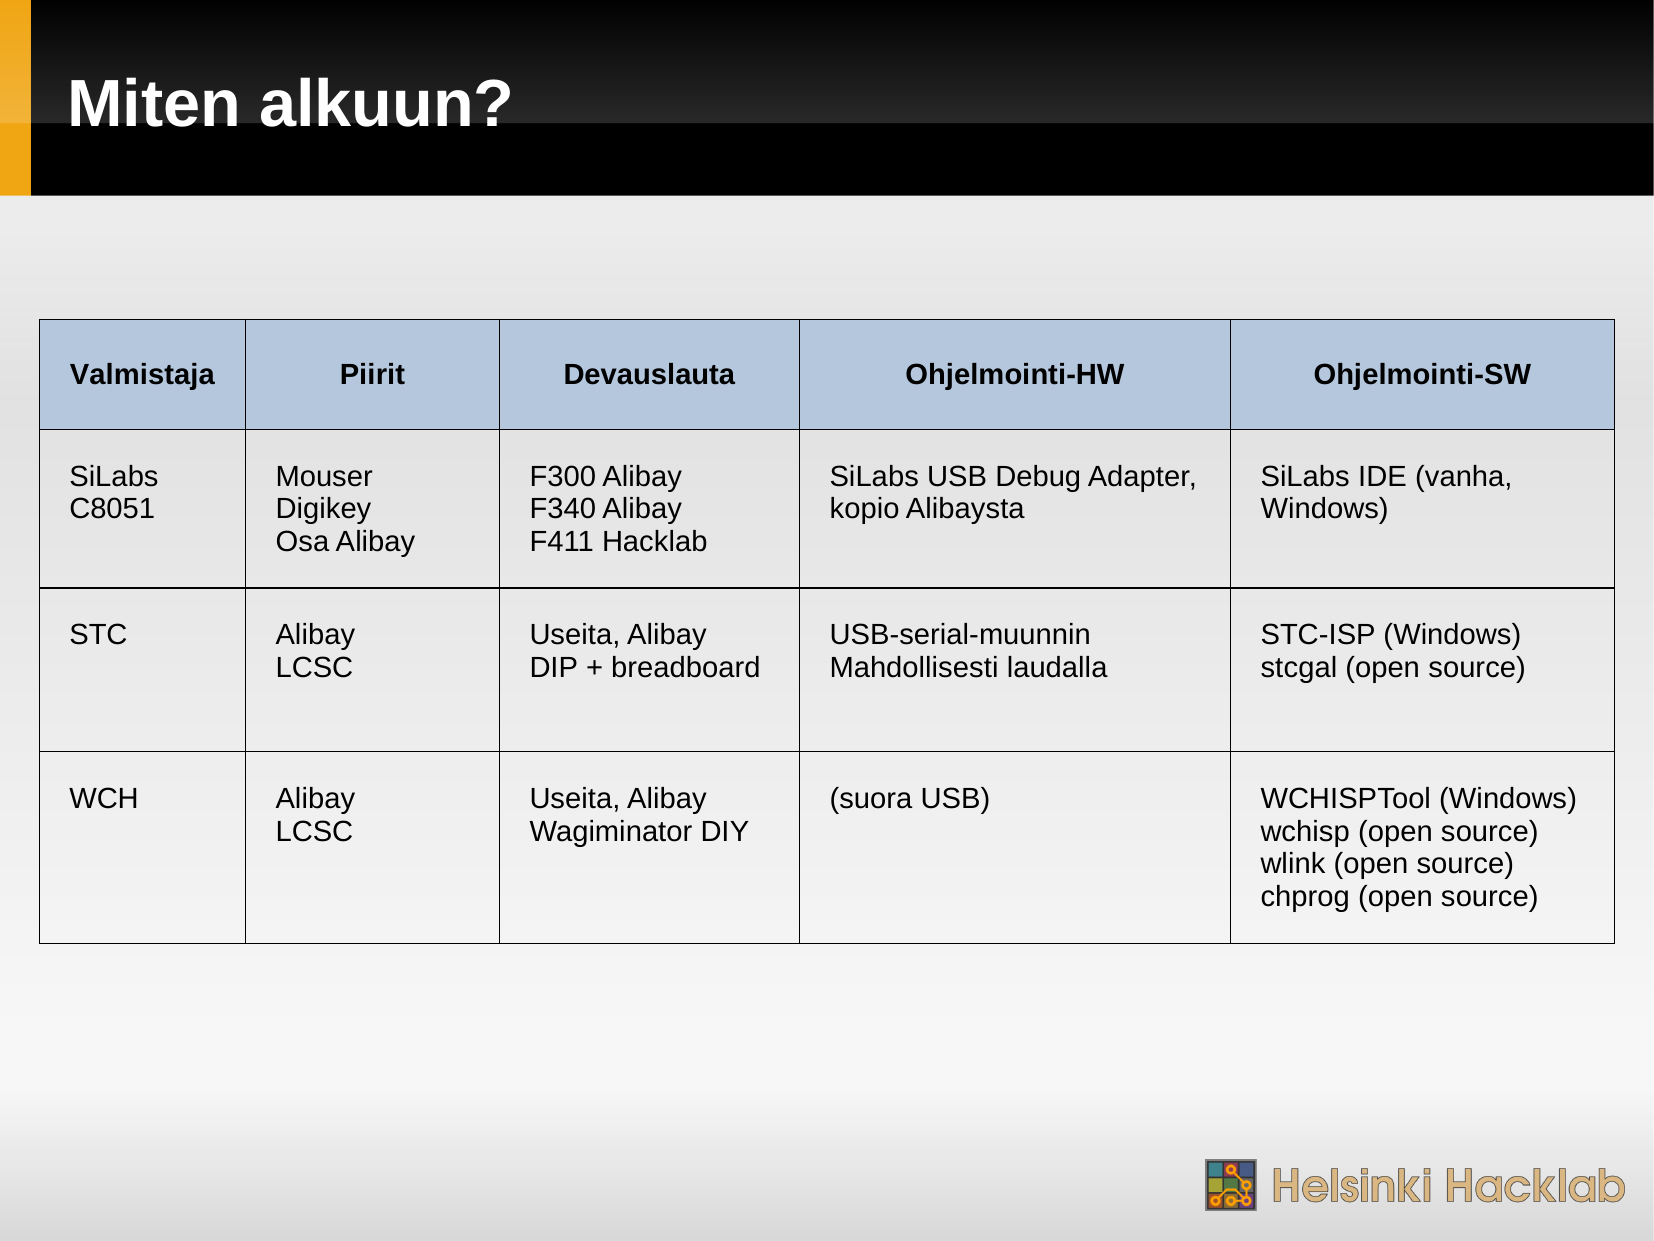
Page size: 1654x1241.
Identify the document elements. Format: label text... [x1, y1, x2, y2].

table_cell WCH [40, 752, 245, 943]
table_cell (suora USB) [800, 752, 1230, 943]
table_cell SiLabs IDE (vanha, Windows) [1231, 430, 1614, 587]
picture [0, 0, 1654, 1241]
table_cell Mouser Digikey Osa Alibay [246, 430, 499, 587]
table_cell STC-ISP (Windows) stcgal (open source) [1231, 589, 1614, 751]
table_cell USB-serial-muunnin Mahdollisesti laudalla [800, 589, 1230, 751]
table_cell SiLabs C8051 [40, 430, 245, 587]
table_cell WCHISPTool (Windows) wchisp (open source) wlink (open source) chprog (open source) [1231, 752, 1614, 943]
table_header Ohjelmointi-HW [800, 320, 1230, 429]
table_header Devauslauta [500, 320, 799, 429]
table_cell Useita, Alibay DIP + breadboard [500, 589, 799, 751]
table_cell Alibay LCSC [246, 589, 499, 751]
table_header Valmistaja [40, 320, 245, 429]
table_cell Alibay LCSC [246, 752, 499, 943]
table_header Ohjelmointi-SW [1231, 320, 1614, 429]
table_header Piirit [246, 320, 499, 429]
table_cell SiLabs USB Debug Adapter, kopio Alibaysta [800, 430, 1230, 587]
table_cell STC [40, 589, 245, 751]
table_cell Useita, Alibay Wagiminator DIY [500, 752, 799, 943]
table_cell F300 Alibay F340 Alibay F411 Hacklab [500, 430, 799, 587]
title Miten alkuun? [67, 0, 1556, 208]
